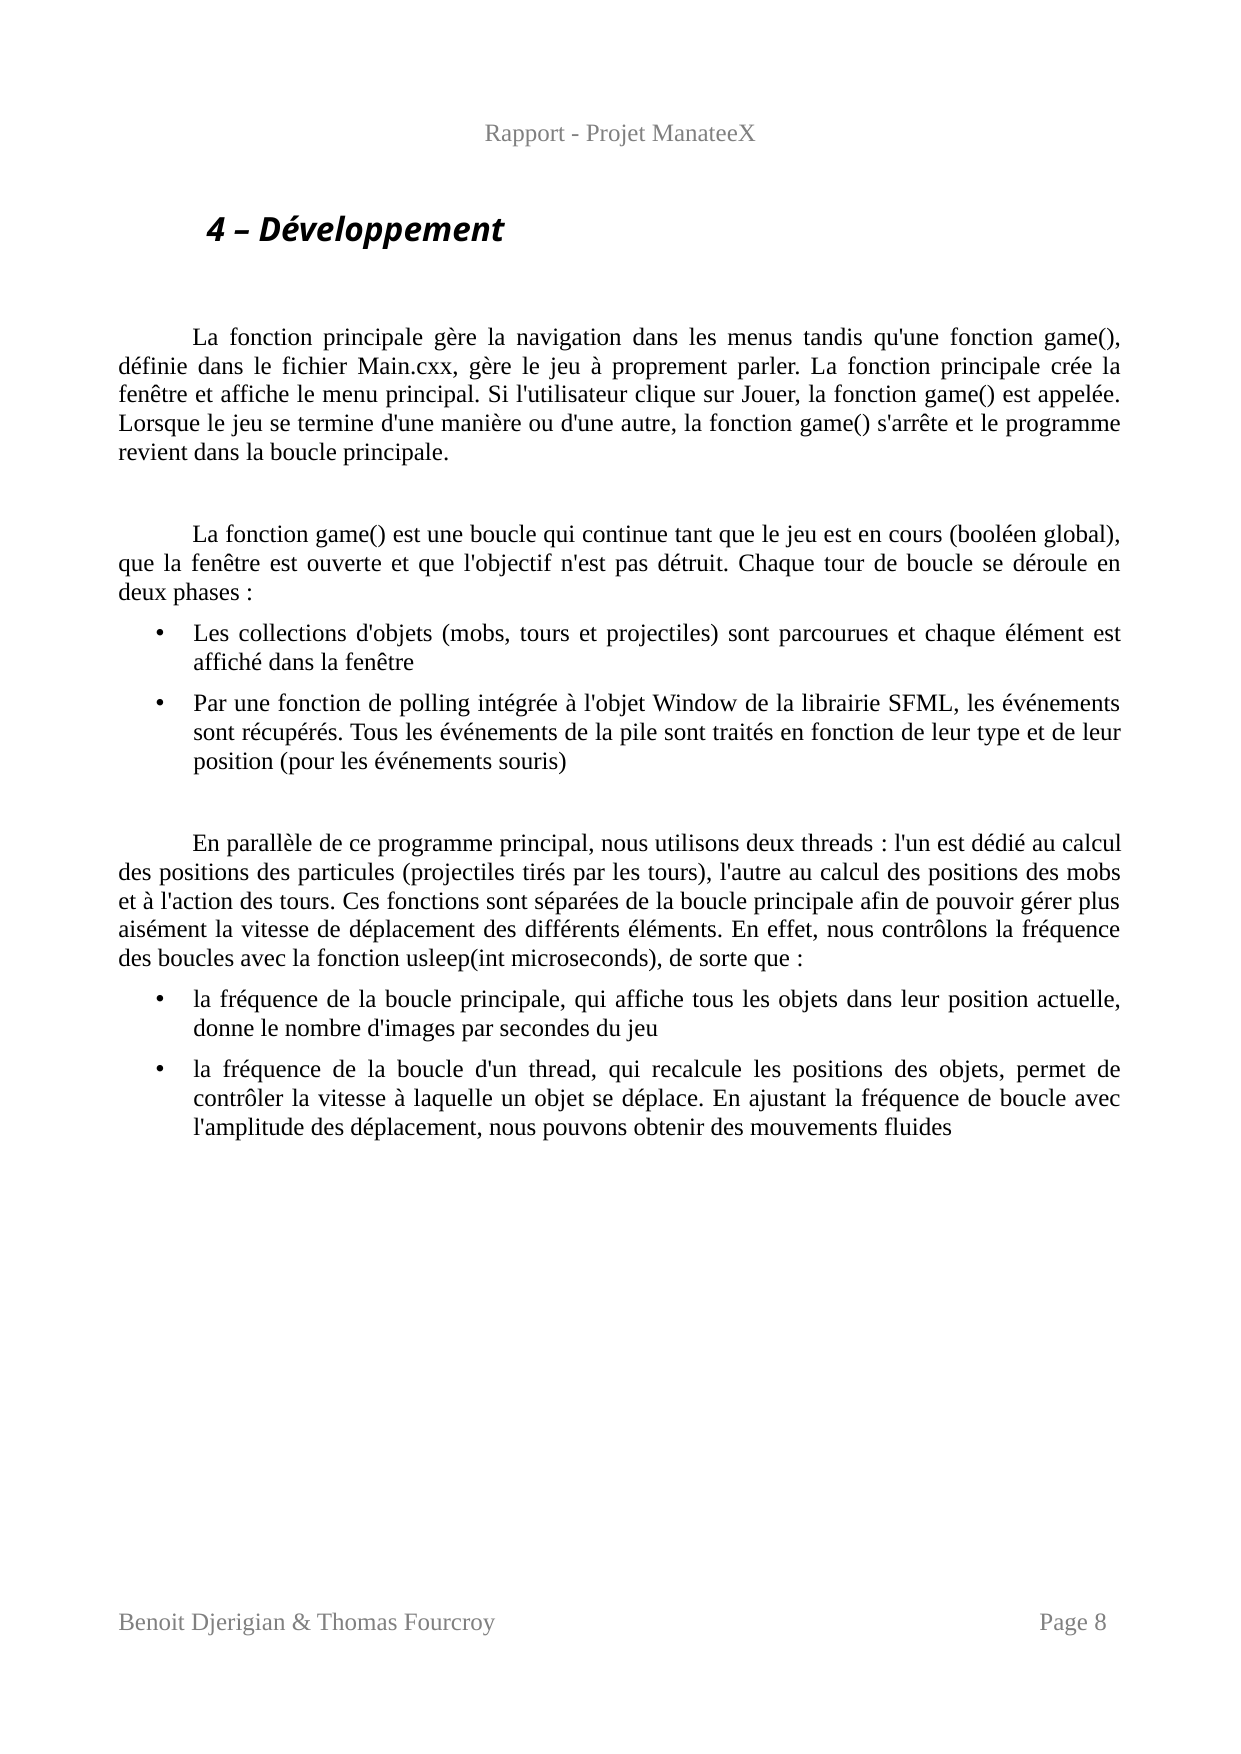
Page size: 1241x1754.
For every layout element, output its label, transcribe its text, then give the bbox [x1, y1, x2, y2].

text La fonction principale gère la navigation dans les menus tandis qu'une fonction game(), définie dans le fichier Main.cxx, gère le jeu à proprement parler. La fonction principale crée la fenêtre et affiche le menu principal. Si l'utilisateur clique sur Jouer, la fonction game() est appelée. Lorsque le jeu se termine d'une manière ou d'une autre, la fonction game() s'arrête et le programme revient dans la boucle principale. [118, 322, 1122, 466]
list Les collections d'objets (mobs, tours et projectiles) sont parcourues et chaque élément est affiché dans la fenêtre [156, 618, 1122, 676]
subtitle 4 – Développement [177, 206, 1122, 251]
list Par une fonction de polling intégrée à l'objet Window de la librairie SFML, les événements sont récupérés. Tous les événements de la pile sont traités en fonction de leur type et de leur position (pour les événements souris) [156, 688, 1122, 774]
text En parallèle de ce programme principal, nous utilisons deux threads : l'un est dédié au calcul des positions des particules (projectiles tirés par les tours), l'autre au calcul des positions des mobs et à l'action des tours. Ces fonctions sont séparées de la boucle principale afin de pouvoir gérer plus aisément la vitesse de déplacement des différents éléments. En effet, nous contrôlons la fréquence des boucles avec la fonction usleep(int microseconds), de sorte que : [118, 828, 1122, 972]
text La fonction game() est une boucle qui continue tant que le jeu est en cours (booléen global), que la fenêtre est ouverte et que l'objectif n'est pas détruit. Chaque tour de boucle se déroule en deux phases : [118, 519, 1122, 606]
list la fréquence de la boucle d'un thread, qui recalcule les positions des objets, permet de contrôler la vitesse à laquelle un objet se déplace. En ajustant la fréquence de boucle avec l'amplitude des déplacement, nous pouvons obtenir des mouvements fluides [156, 1054, 1122, 1141]
list la fréquence de la boucle principale, qui affiche tous les objets dans leur position actuelle, donne le nombre d'images par secondes du jeu [156, 984, 1122, 1042]
